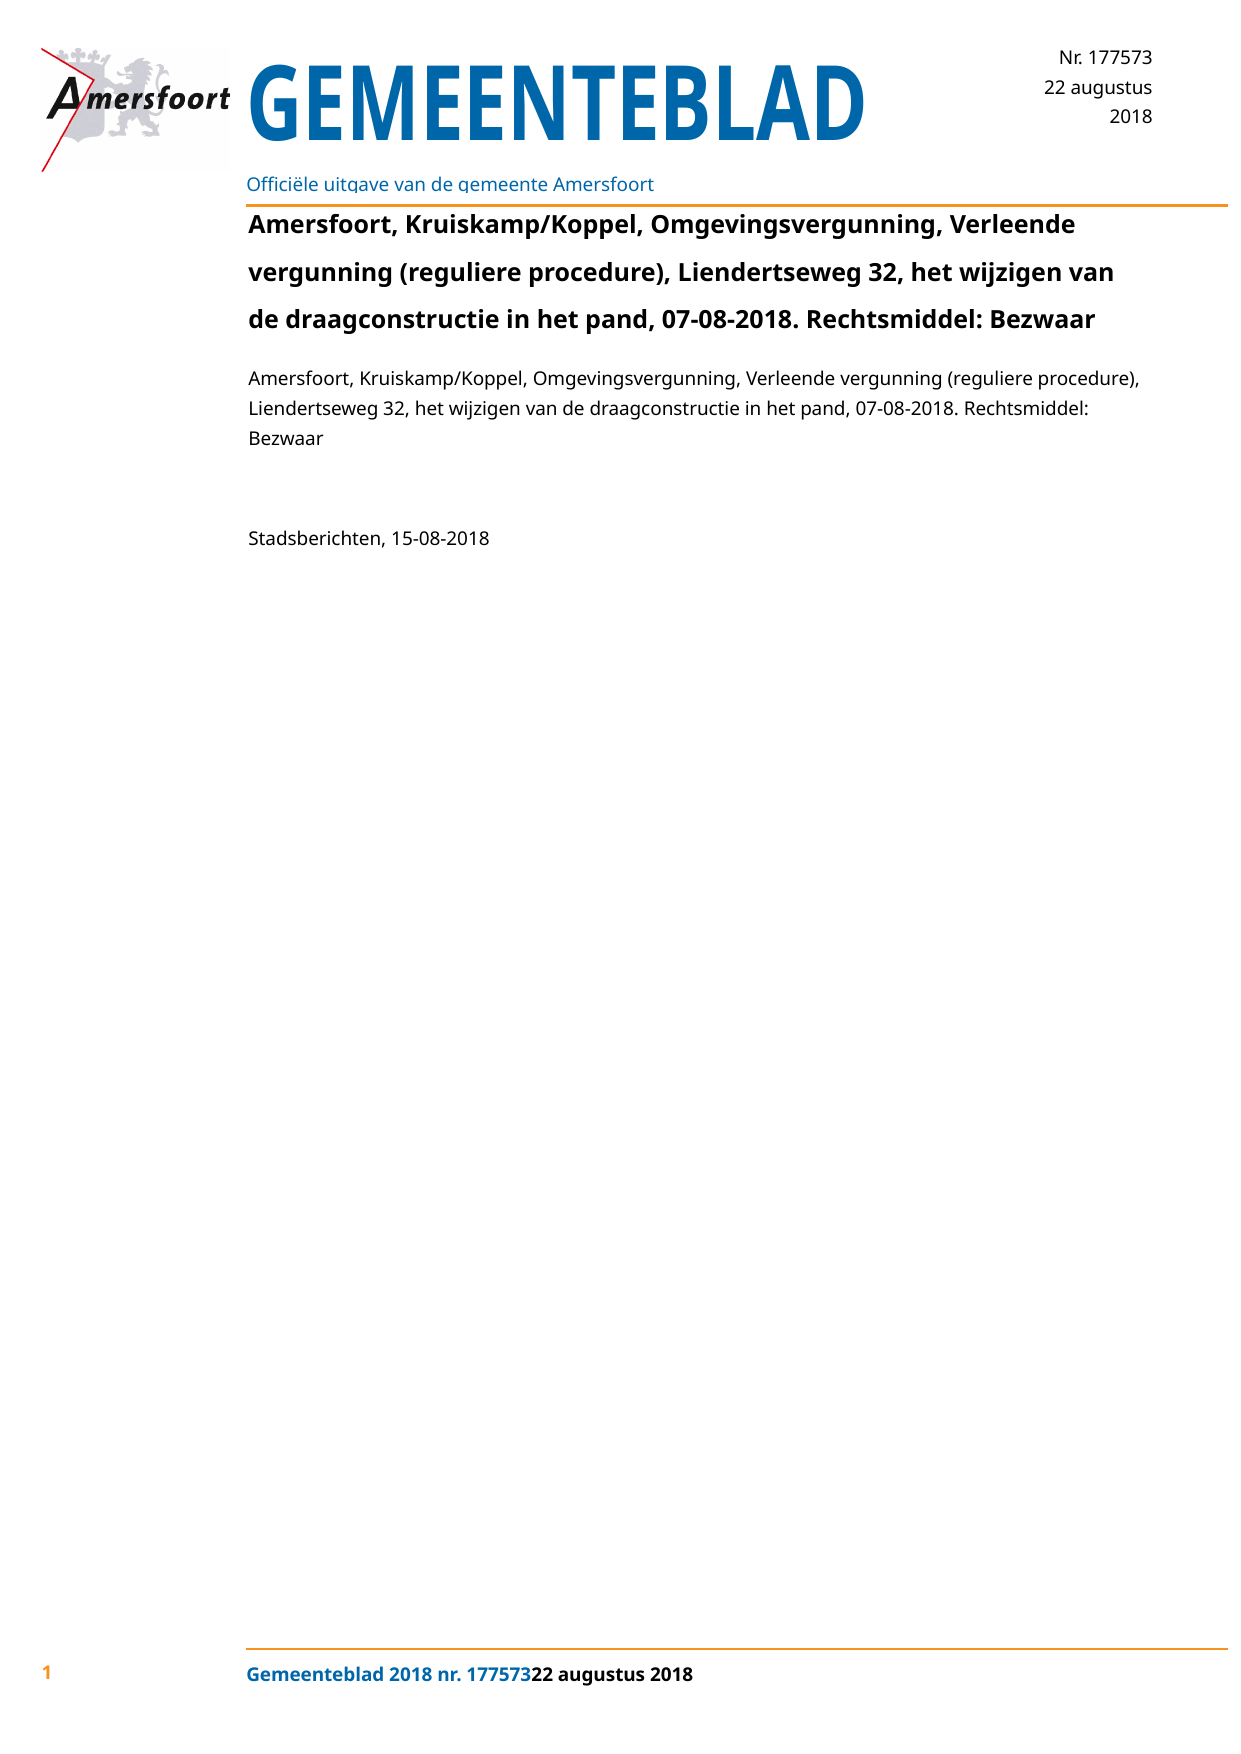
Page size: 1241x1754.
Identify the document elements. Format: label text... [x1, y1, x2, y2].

text Stadsberichten, 15-08-2018 [248, 526, 1152, 551]
text Amersfoort, Kruiskamp/Koppel, Omgevingsvergunning, Verleende vergunning (reguliere procedure), Liendertseweg 32, het wijzigen van de draagconstructie in het pand, 07-08-2018. Rechtsmiddel: Bezwaar [248, 207, 1152, 336]
picture [41, 47, 231, 172]
text Amersfoort, Kruiskamp/Koppel, Omgevingsvergunning, Verleende vergunning (reguliere procedure), Liendertseweg 32, het wijzigen van de draagconstructie in het pand, 07-08-2018. Rechtsmiddel: Bezwaar [248, 366, 1152, 450]
